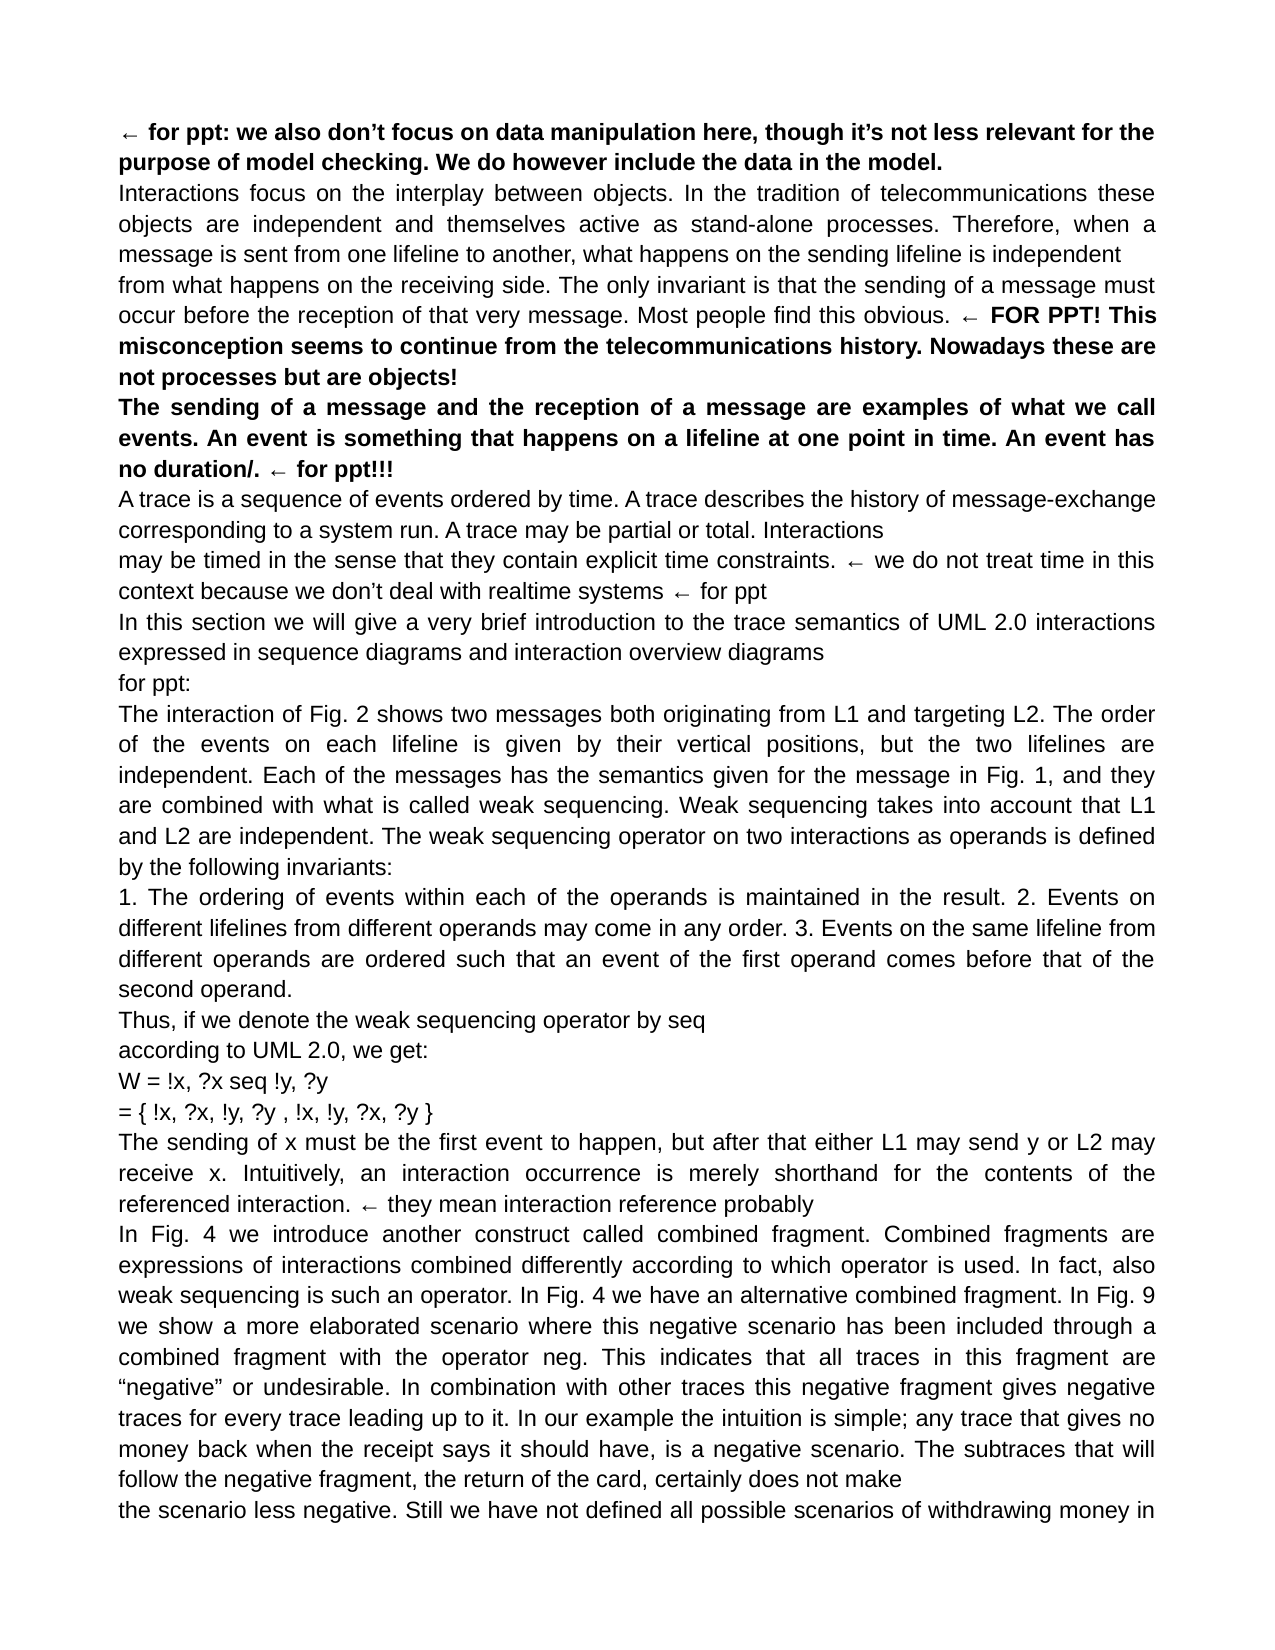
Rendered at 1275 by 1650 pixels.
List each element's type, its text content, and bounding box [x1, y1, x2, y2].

text may be timed in the sense that they contain explicit time constraints. ← we do not treat time in this context because we don’t deal with realtime systems ← for ppt [118, 547, 1157, 604]
text the scenario less negative. Still we have not defined all possible scenarios of withdrawing money in [118, 1496, 1157, 1523]
text The interaction of Fig. 2 shows two messages both originating from L1 and targeting L2. The order of the events on each lifeline is given by their vertical positions, but the two lifelines are independent. Each of the messages has the semantics given for the message in Fig. 1, and they are combined with what is called weak sequencing. Weak sequencing takes into account that L1 and L2 are independent. The weak sequencing operator on two interactions as operands is defined by the following invariants: [118, 700, 1157, 880]
text from what happens on the receiving side. The only invariant is that the sending of a message must occur before the reception of that very message. Most people find this obvious. ← FOR PPT! This misconception seems to continue from the telecommunications history. Nowadays these are not processes but are objects! [118, 271, 1157, 390]
text = { !x, ?x, !y, ?y , !x, !y, ?x, ?y } [118, 1098, 1157, 1125]
text according to UML 2.0, we get: [118, 1037, 1157, 1064]
text for ppt: [118, 669, 1157, 696]
text The sending of a message and the reception of a message are examples of what we call events. An event is something that happens on a lifeline at one point in time. An event has no duration/. ← for ppt!!! [118, 394, 1157, 482]
text In this section we will give a very brief introduction to the trace semantics of UML 2.0 interactions expressed in sequence diagrams and interaction overview diagrams [118, 608, 1157, 666]
text W = !x, ?x seq !y, ?y [118, 1067, 1157, 1094]
text ← for ppt: we also don’t focus on data manipulation here, though it’s not less relevant for the purpose of model checking. We do however include the data in the model. [118, 118, 1157, 176]
text Interactions focus on the interplay between objects. In the tradition of telecommunications these objects are independent and themselves active as stand-alone processes. Therefore, when a message is sent from one lifeline to another, what happens on the sending lifeline is independent [118, 179, 1157, 267]
text The sending of x must be the first event to happen, but after that either L1 may send y or L2 may receive x. Intuitively, an interaction occurrence is merely shorthand for the contents of the referenced interaction. ← they mean interaction reference probably [118, 1129, 1157, 1217]
text A trace is a sequence of events ordered by time. A trace describes the history of message-exchange corresponding to a system run. A trace may be partial or total. Interactions [118, 486, 1157, 543]
text 1. The ordering of events within each of the operands is maintained in the result. 2. Events on different lifelines from different operands may come in any order. 3. Events on the same lifeline from different operands are ordered such that an event of the first operand comes before that of the second operand. [118, 884, 1157, 1002]
text Thus, if we denote the weak sequencing operator by seq [118, 1006, 1157, 1033]
text In Fig. 4 we introduce another construct called combined fragment. Combined fragments are expressions of interactions combined differently according to which operator is used. In fact, also weak sequencing is such an operator. In Fig. 4 we have an alternative combined fragment. In Fig. 9 we show a more elaborated scenario where this negative scenario has been included through a combined fragment with the operator neg. This indicates that all traces in this fragment are “negative” or undesirable. In combination with other traces this negative fragment gives negative traces for every trace leading up to it. In our example the intuition is simple; any trace that gives no money back when the receipt says it should have, is a negative scenario. The subtraces that will follow the negative fragment, the return of the card, certainly does not make [118, 1221, 1157, 1492]
